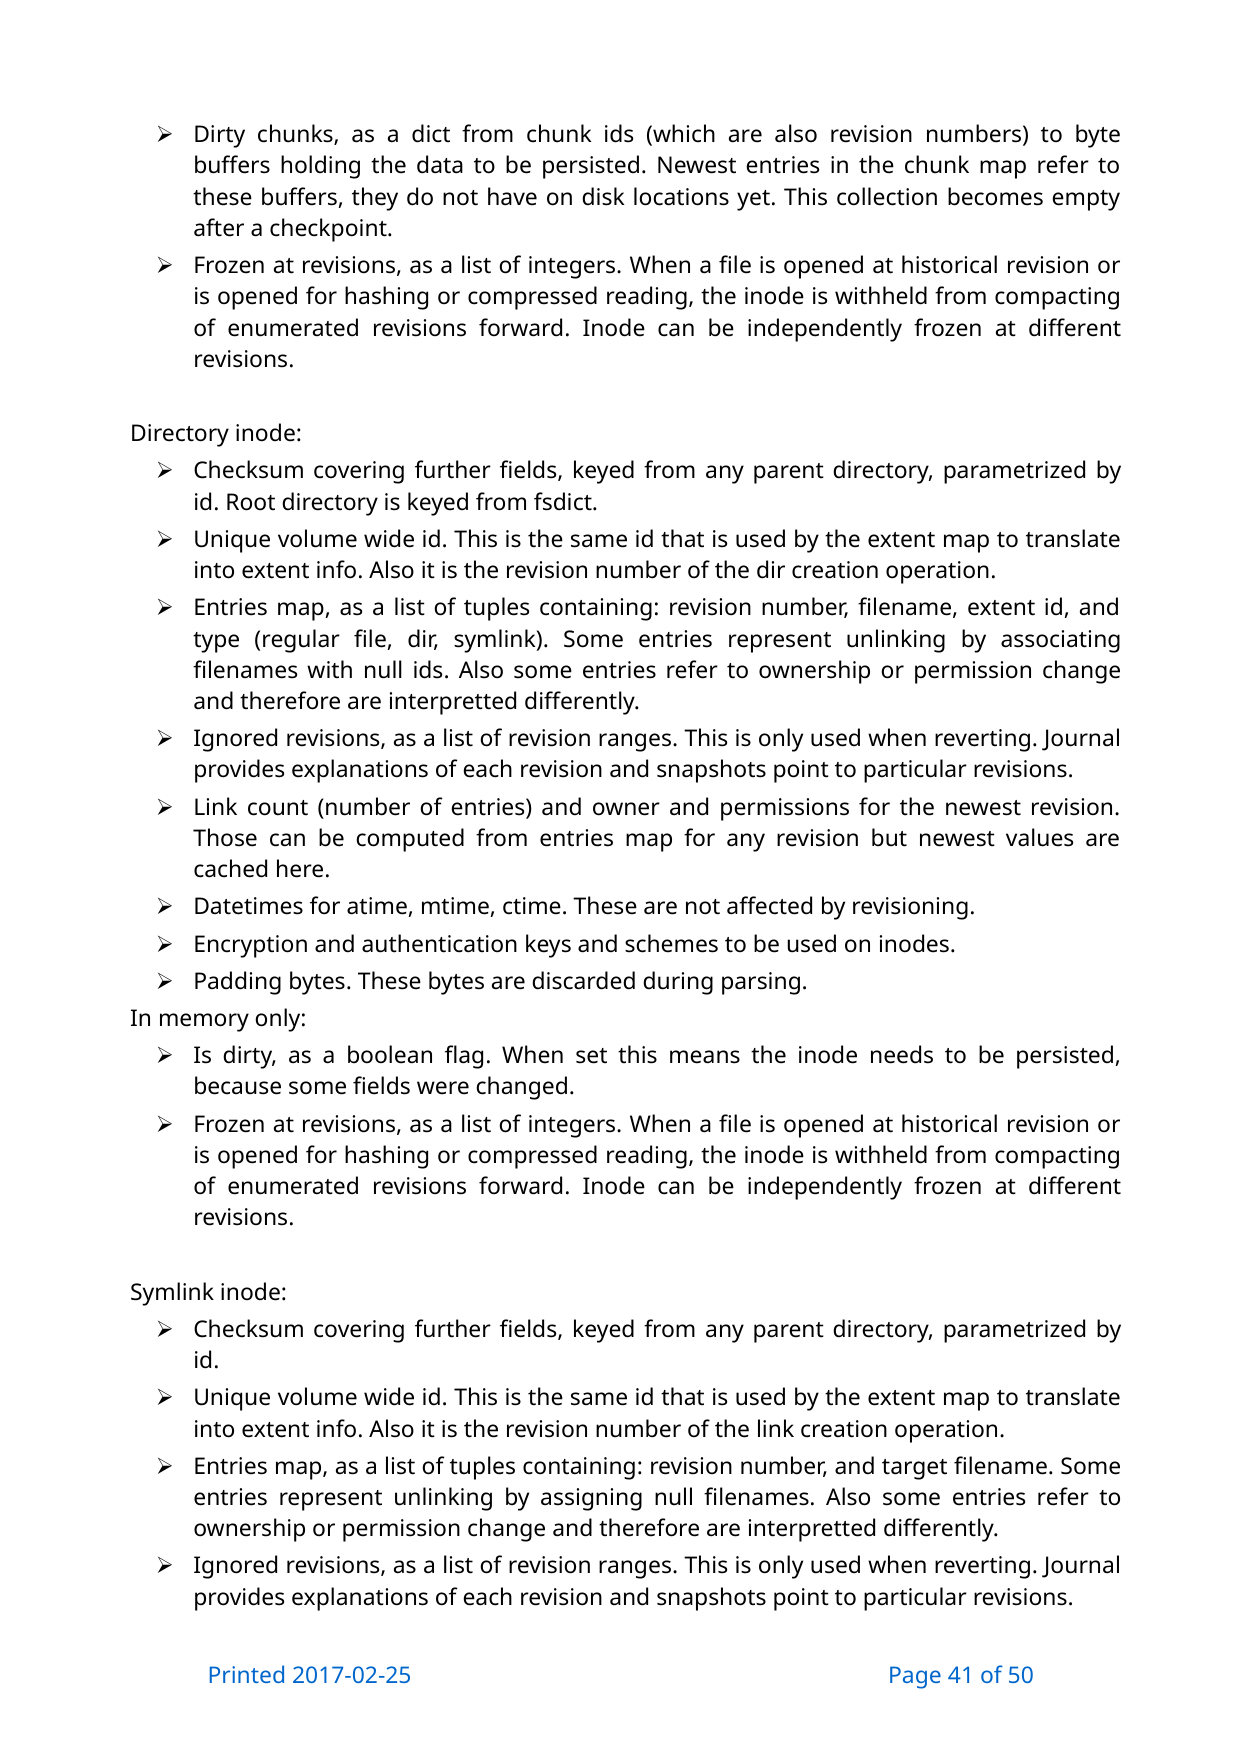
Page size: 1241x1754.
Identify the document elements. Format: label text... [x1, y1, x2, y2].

list Unique volume wide id. This is the same id that is used by the extent map to translate into extent info. Also it is the revision number of the link creation operation. [156, 1381, 1122, 1444]
list Entries map, as a list of tuples containing: revision number, filename, extent id, and type (regular file, dir, symlink). Some entries represent unlinking by associating filenames with null ids. Also some entries refer to ownership or permission change and therefore are interpretted differently. [156, 591, 1122, 716]
text Symlink inode: [118, 1276, 1122, 1307]
list Encryption and authentication keys and schemes to be used on inodes. [156, 927, 1122, 959]
list Datetimes for atime, mtime, ctime. These are not affected by revisioning. [156, 890, 1122, 922]
list Dirty chunks, as a dict from chunk ids (which are also revision numbers) to byte buffers holding the data to be persisted. Newest entries in the chunk map refer to these buffers, they do not have on disk locations yet. This collection becomes empty after a checkpoint. [156, 118, 1122, 243]
list Padding bytes. These bytes are discarded during parsing. [156, 965, 1122, 996]
text Directory inode: [118, 417, 1122, 448]
list Checksum covering further fields, keyed from any parent directory, parametrized by id. [156, 1313, 1122, 1375]
list Unique volume wide id. This is the same id that is used by the extent map to translate into extent info. Also it is the revision number of the dir creation operation. [156, 523, 1122, 585]
list Ignored revisions, as a list of revision ranges. This is only used when reverting. Journal provides explanations of each revision and snapshots point to particular revisions. [156, 1549, 1122, 1612]
text In memory only: [118, 1002, 1122, 1033]
list Entries map, as a list of tuples containing: revision number, and target filename. Some entries represent unlinking by assigning null filenames. Also some entries refer to ownership or permission change and therefore are interpretted differently. [156, 1450, 1122, 1543]
list Link count (number of entries) and owner and permissions for the newest revision. Those can be computed from entries map for any revision but newest values are cached here. [156, 791, 1122, 884]
list Checksum covering further fields, keyed from any parent directory, parametrized by id. Root directory is keyed from fsdict. [156, 454, 1122, 517]
list Ignored revisions, as a list of revision ranges. This is only used when reverting. Journal provides explanations of each revision and snapshots point to particular revisions. [156, 722, 1122, 785]
list Is dirty, as a boolean flag. When set this means the inode needs to be persisted, because some fields were changed. [156, 1039, 1122, 1102]
list Frozen at revisions, as a list of integers. When a file is opened at historical revision or is opened for hashing or compressed reading, the inode is withheld from compacting of enumerated revisions forward. Inode can be independently frozen at different revisions. [156, 249, 1122, 374]
list Frozen at revisions, as a list of integers. When a file is opened at historical revision or is opened for hashing or compressed reading, the inode is withheld from compacting of enumerated revisions forward. Inode can be independently frozen at different revisions. [156, 1107, 1122, 1232]
